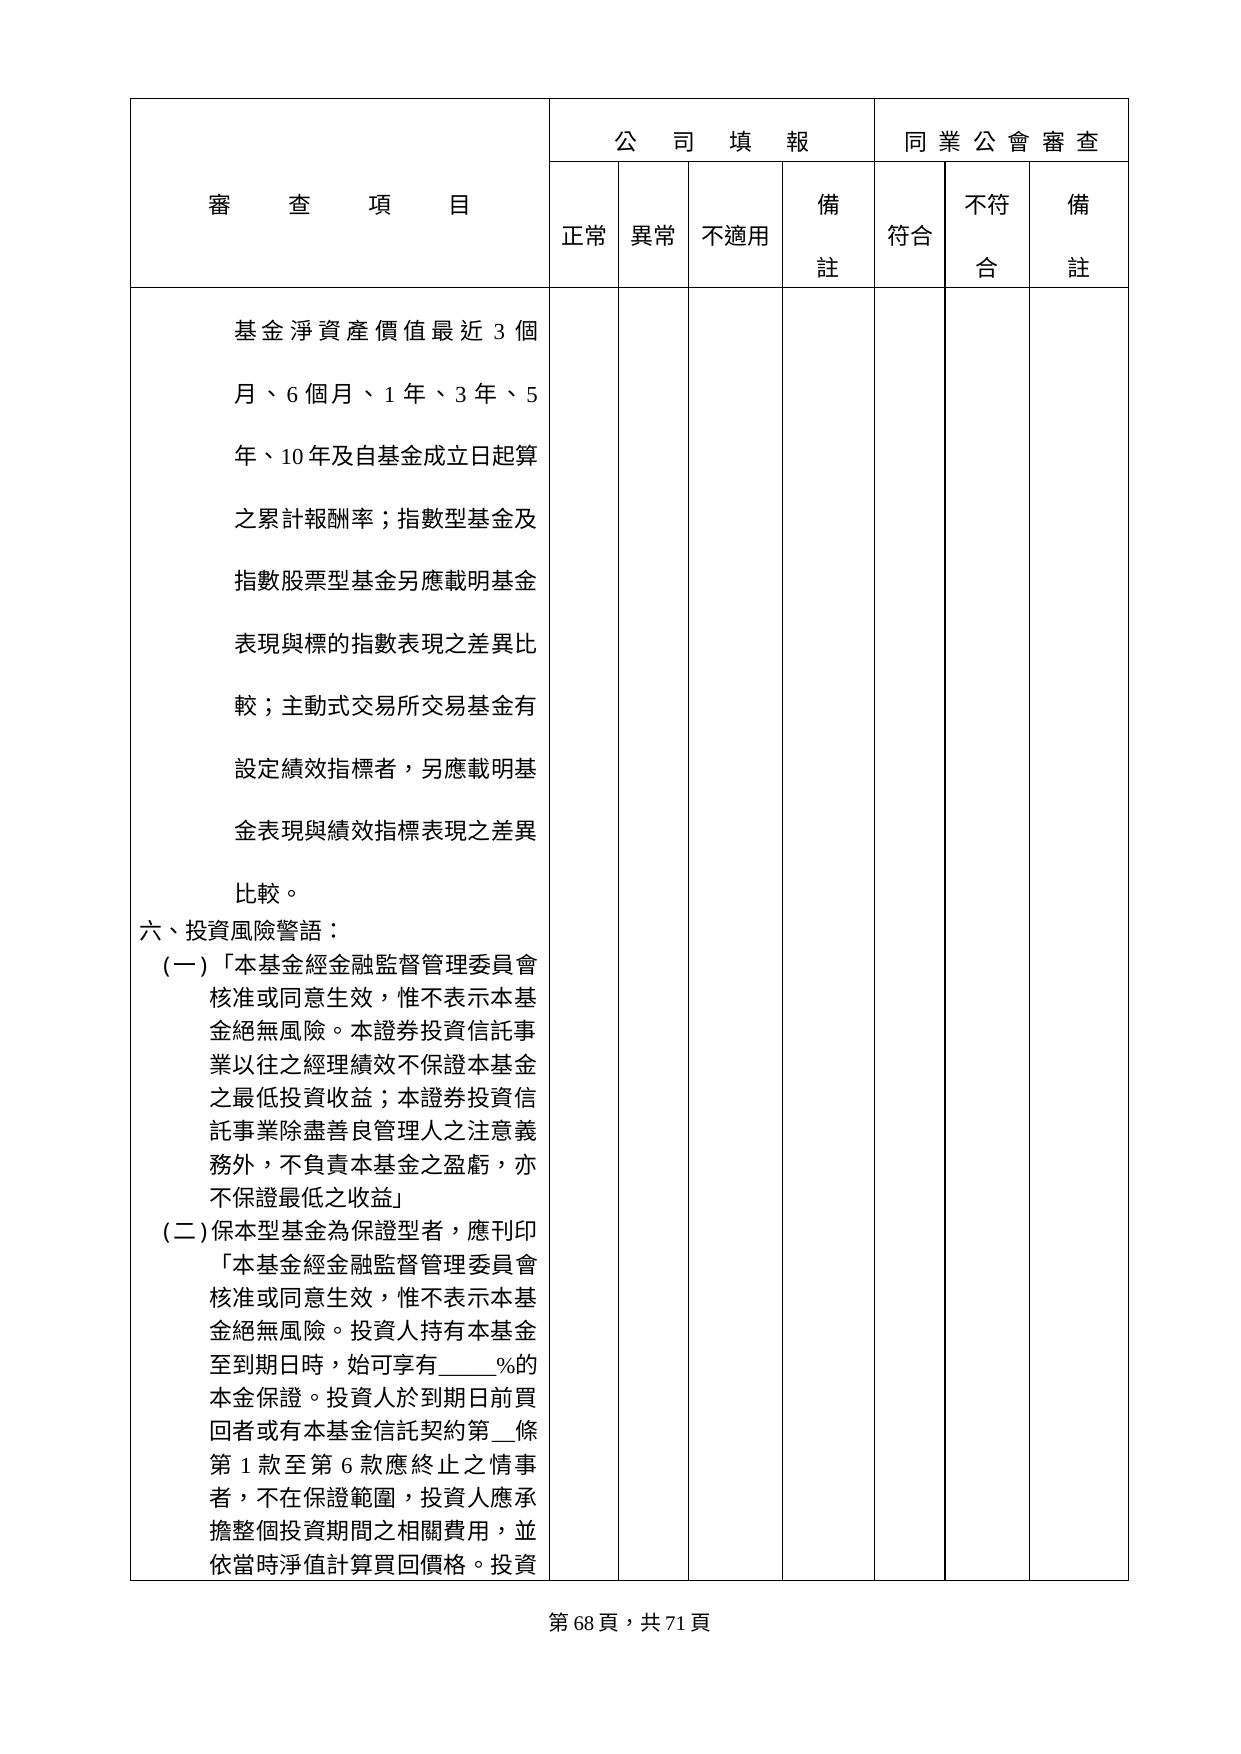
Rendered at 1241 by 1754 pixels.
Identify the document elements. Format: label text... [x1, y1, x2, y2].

table_cell 備 註 [1030, 162, 1128, 287]
table_cell 基金淨資產價值最近3個月、6個月、1年、3年、5年、10年及自基金成立日起算之累計報酬率；指數型基金及指數股票型基金另應載明基金表現與標的指數表現之差異比較；主動式交易所交易基金有設定績效指標者，另應載明基金表現與績效指標表現之差異比較。 六、投資風險警語： (一)「本基金經金融監督管理委員會核准或同意生效，惟不表示本基金絕無風險。本證券投資信託事業以往之經理績效不保證本基金之最低投資收益；本證券投資信託事業除盡善良管理人之注意義務外，不負責本基金之盈虧，亦不保證最低之收益」 (二)保本型基金為保證型者，應刊印「本基金經金融監督管理委員會核准或同意生效，惟不表示本基金絕無風險。投資人持有本基金至到期日時，始可享有_____%的本金保證。投資人於到期日前買回者或有本基金信託契約第__條第1款至第6款應終止之情事者，不在保證範圍，投資人應承擔整個投資期間之相關費用，並依當時淨值計算買回價格。投資 [131, 288, 549, 1580]
table_cell [875, 288, 944, 1580]
table_cell [689, 288, 782, 1580]
table_cell [619, 288, 688, 1580]
table_cell 符合 [875, 162, 944, 287]
table_cell 不適用 [689, 162, 782, 287]
table_cell [1030, 288, 1128, 1580]
table_header 公 司 填 報 [550, 99, 874, 161]
table_cell 備 註 [783, 162, 874, 287]
table_cell 不符合 [946, 162, 1029, 287]
table_header 審 查 項 目 [131, 99, 549, 287]
table_header 同 業 公 會 審 查 [875, 99, 1128, 161]
table_cell 異常 [619, 162, 688, 287]
table_cell [783, 288, 874, 1580]
table_cell 正常 [550, 162, 618, 287]
table_cell [946, 288, 1029, 1580]
table_cell [550, 288, 618, 1580]
